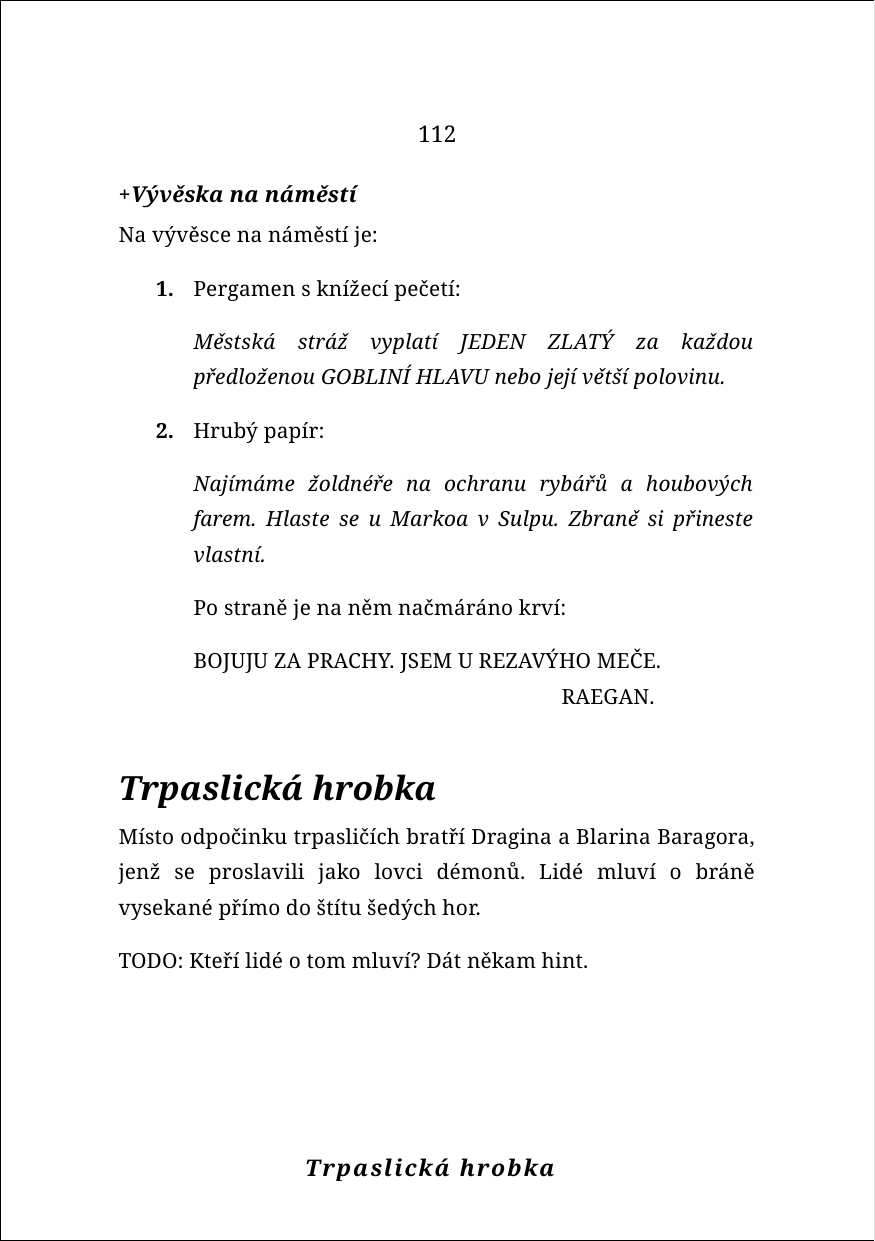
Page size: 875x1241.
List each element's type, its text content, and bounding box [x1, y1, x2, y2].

list BOJUJU ZA PRACHY. JSEM U REZAVÝHO MEČE. RAEGAN. [156, 646, 756, 710]
text TODO: Kteří lidé o tom mluví? Dát někam hint. [118, 946, 756, 975]
list Pergamen s knížecí pečetí: [156, 274, 756, 302]
list Hrubý papír: [156, 416, 756, 444]
text Na vývěsce na náměstí je: [118, 221, 756, 249]
text Místo odpočinku trpasličích bratří Dragina a Blarina Baragora, jenž se proslavili jako lovci démonů. Lidé mluví o bráně vysekané přímo do štítu šedých hor. [118, 822, 756, 921]
subtitle +Vývěska na náměstí [118, 179, 756, 209]
list Najímáme žoldnéře na ochranu rybářů a houbových farem. Hlaste se u Markoa v Sulpu. Zbraně si přineste vlastní. [156, 469, 756, 568]
subtitle Trpaslická hrobka [118, 765, 756, 810]
list Městská stráž vyplatí JEDEN ZLATÝ za každou předloženou GOBLINÍ HLAVU nebo její větší polovinu. [156, 327, 756, 391]
list Po straně je na něm načmáráno krví: [156, 593, 756, 622]
